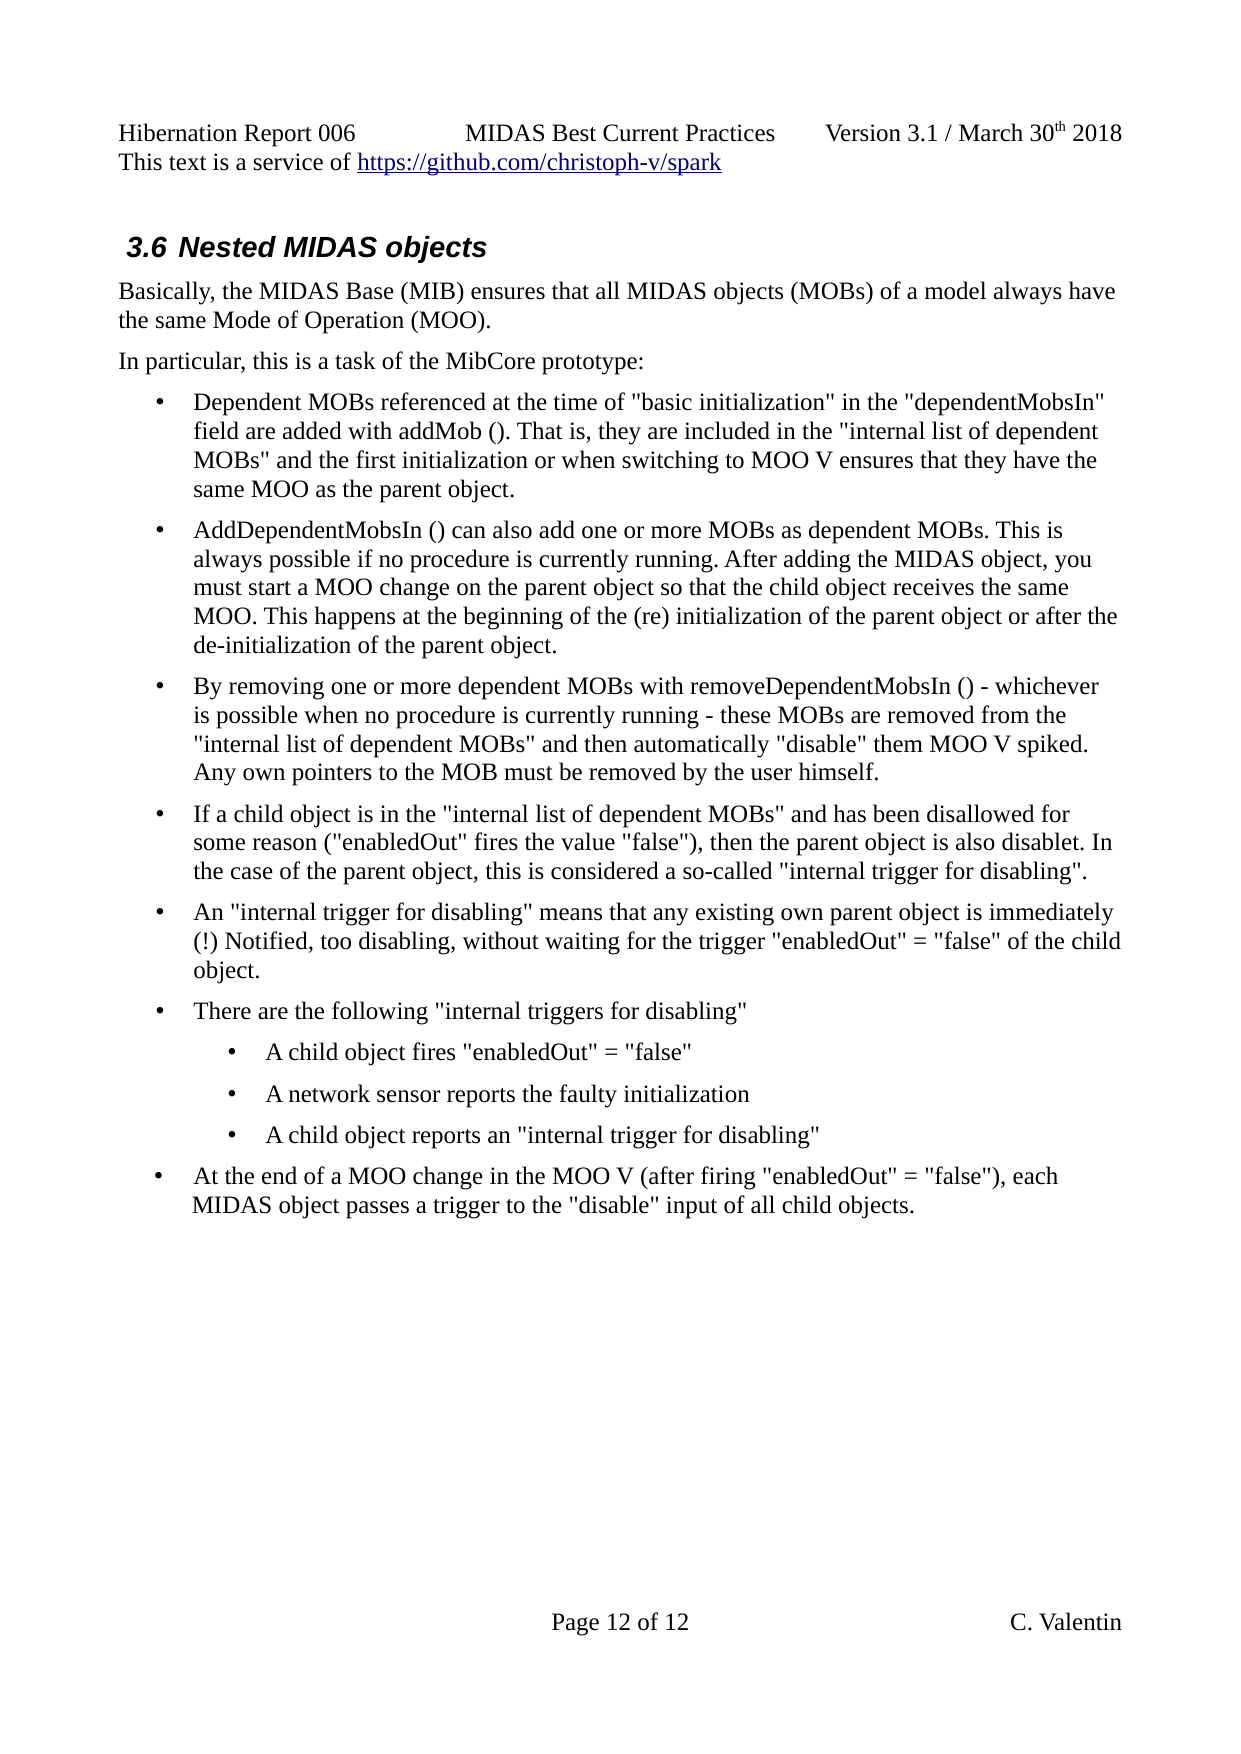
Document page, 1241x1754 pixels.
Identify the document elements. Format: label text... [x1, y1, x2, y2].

list There are the following "internal triggers for disabling" [156, 996, 1122, 1025]
list A network sensor reports the faulty initialization [228, 1079, 1122, 1107]
list A child object reports an "internal trigger for disabling" [228, 1120, 1122, 1149]
text Basically, the MIDAS Base (MIB) ensures that all MIDAS objects (MOBs) of a model always have the same Mode of Operation (MOO). [118, 276, 1122, 334]
list If a child object is in the "internal list of dependent MOBs" and has been disallowed for some reason ("enabledOut" fires the value "false"), then the parent object is also disablet. In the case of the parent object, this is considered a so-called "internal trigger for disabling". [156, 799, 1122, 885]
list Dependent MOBs referenced at the time of "basic initialization" in the "dependentMobsIn" field are added with addMob (). That is, they are included in the "internal list of dependent MOBs" and the first initialization or when switching to MOO V ensures that they have the same MOO as the parent object. [156, 387, 1122, 502]
list A child object fires "enabledOut" = "false" [228, 1037, 1122, 1066]
text In particular, this is a task of the MibCore prototype: [118, 346, 1122, 375]
list By removing one or more dependent MOBs with removeDependentMobsIn () - whichever is possible when no procedure is currently running - these MOBs are removed from the "internal list of dependent MOBs" and then automatically "disable" them MOO V spiked. Any own pointers to the MOB must be removed by the user himself. [156, 671, 1122, 786]
list AddDependentMobsIn () can also add one or more MOBs as dependent MOBs. This is always possible if no procedure is currently running. After adding the MIDAS object, you must start a MOO change on the parent object so that the child object receives the same MOO. This happens at the beginning of the (re) initialization of the parent object or after the de-initialization of the parent object. [156, 515, 1122, 659]
subtitle Nested MIDAS objects [118, 230, 1122, 264]
list An "internal trigger for disabling" means that any existing own parent object is immediately (!) Notified, too disabling, without waiting for the trigger "enabledOut" = "false" of the child object. [156, 897, 1122, 984]
list At the end of a MOO change in the MOO V (after firing "enabledOut" = "false"), each MIDAS object passes a trigger to the "disable" input of all child objects. [154, 1161, 1122, 1219]
